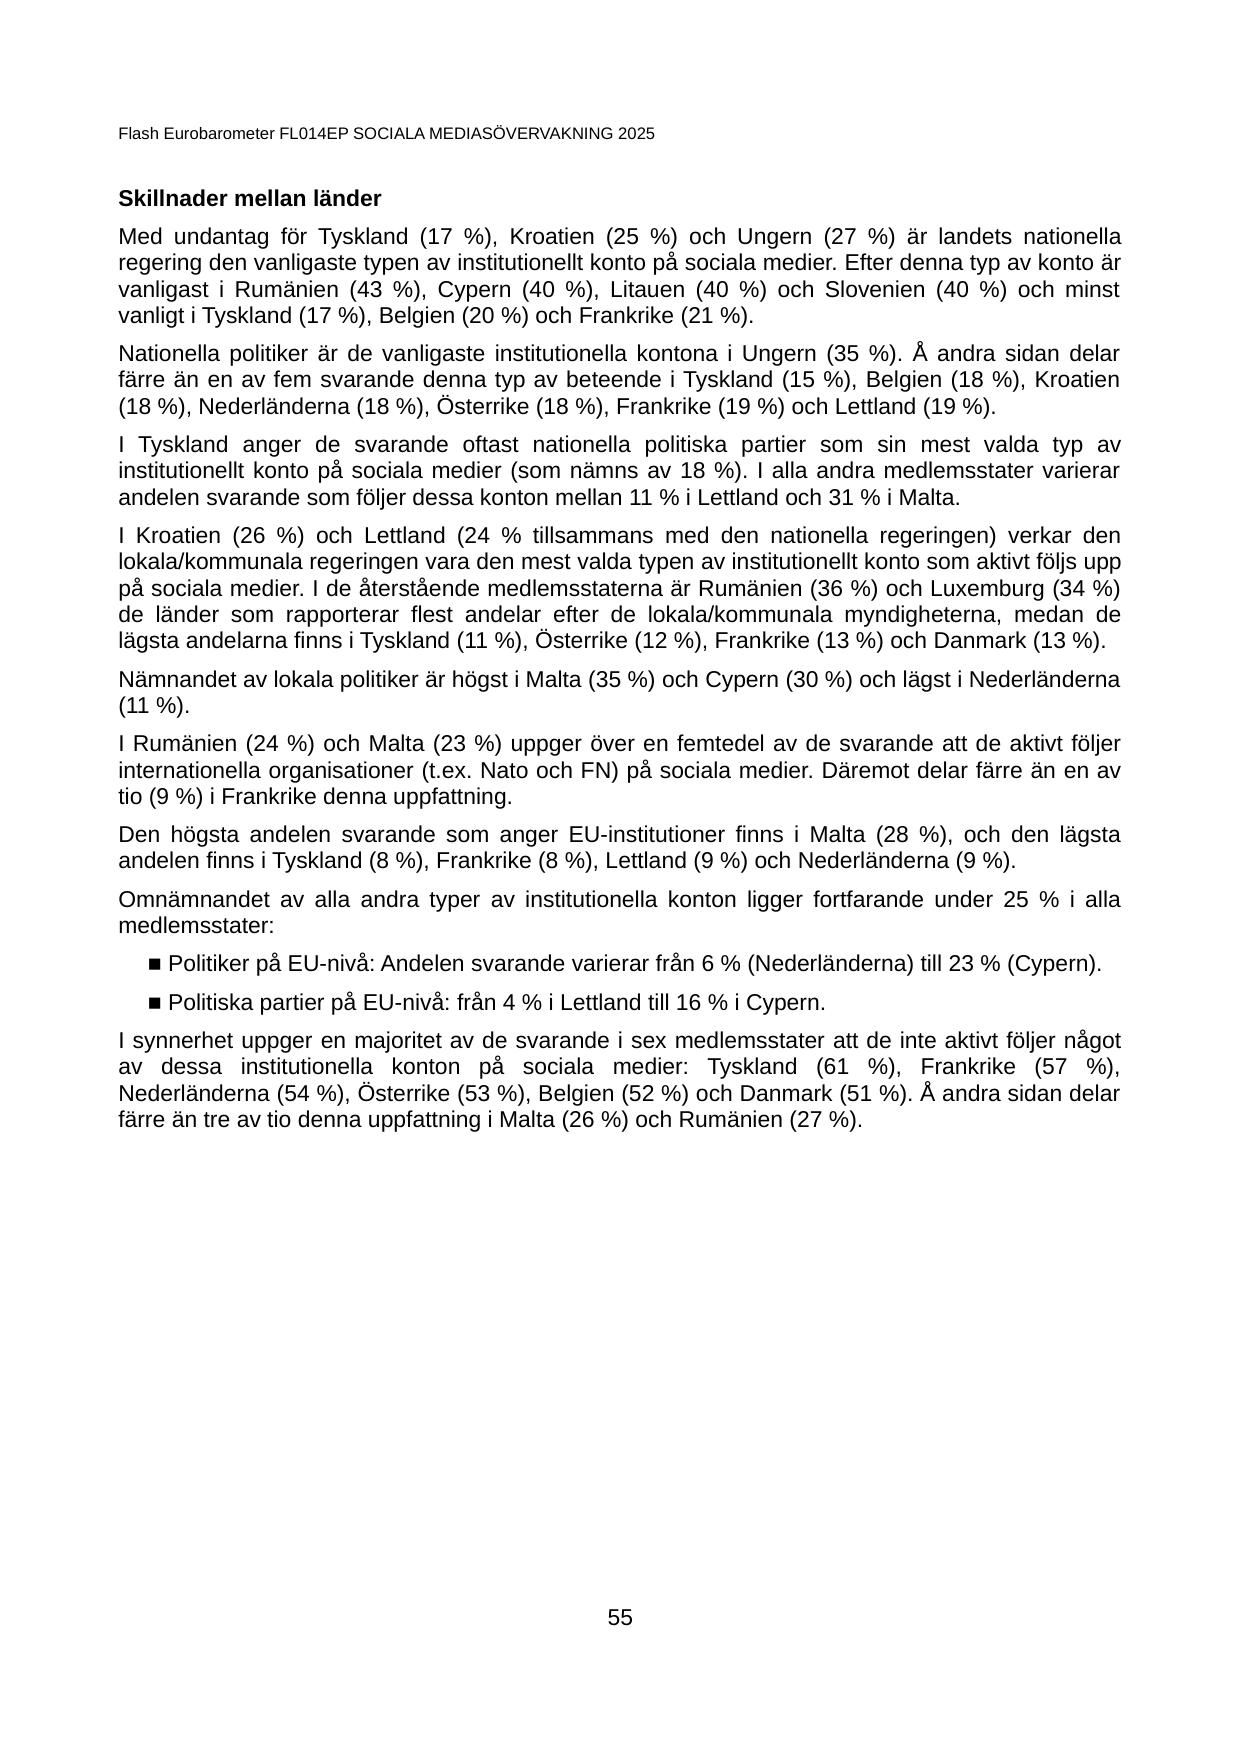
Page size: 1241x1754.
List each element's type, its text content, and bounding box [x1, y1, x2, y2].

text ■ Politiska partier på EU-nivå: från 4 % i Lettland till 16 % i Cypern. [148, 988, 1122, 1015]
text Den högsta andelen svarande som anger EU-institutioner finns i Malta (28 %), och den lägsta andelen finns i Tyskland (8 %), Frankrike (8 %), Lettland (9 %) och Nederländerna (9 %). [118, 821, 1122, 874]
text I Rumänien (24 %) och Malta (23 %) uppger över en femtedel av de svarande att de aktivt följer internationella organisationer (t.ex. Nato och FN) på sociala medier. Däremot delar färre än en av tio (9 %) i Frankrike denna uppfattning. [118, 730, 1122, 809]
text I Kroatien (26 %) och Lettland (24 % tillsammans med den nationella regeringen) verkar den lokala/kommunala regeringen vara den mest valda typen av institutionellt konto som aktivt följs upp på sociala medier. I de återstående medlemsstaterna är Rumänien (36 %) och Luxemburg (34 %) de länder som rapporterar flest andelar efter de lokala/kommunala myndigheterna, medan de lägsta andelarna finns i Tyskland (11 %), Österrike (12 %), Frankrike (13 %) och Danmark (13 %). [118, 522, 1122, 654]
text Omnämnandet av alla andra typer av institutionella konton ligger fortfarande under 25 % i alla medlemsstater: [118, 886, 1122, 938]
text I synnerhet uppger en majoritet av de svarande i sex medlemsstater att de inte aktivt följer något av dessa institutionella konton på sociala medier: Tyskland (61 %), Frankrike (57 %), Nederländerna (54 %), Österrike (53 %), Belgien (52 %) och Danmark (51 %). Å andra sidan delar färre än tre av tio denna uppfattning i Malta (26 %) och Rumänien (27 %). [118, 1027, 1122, 1132]
text Med undantag för Tyskland (17 %), Kroatien (25 %) och Ungern (27 %) är landets nationella regering den vanligaste typen av institutionellt konto på sociala medier. Efter denna typ av konto är vanligast i Rumänien (43 %), Cypern (40 %), Litauen (40 %) och Slovenien (40 %) och minst vanligt i Tyskland (17 %), Belgien (20 %) och Frankrike (21 %). [118, 223, 1122, 328]
text I Tyskland anger de svarande oftast nationella politiska partier som sin mest valda typ av institutionellt konto på sociala medier (som nämns av 18 %). I alla andra medlemsstater varierar andelen svarande som följer dessa konton mellan 11 % i Lettland och 31 % i Malta. [118, 431, 1122, 510]
text Nämnandet av lokala politiker är högst i Malta (35 %) och Cypern (30 %) och lägst i Nederländerna (11 %). [118, 666, 1122, 718]
text Nationella politiker är de vanligaste institutionella kontona i Ungern (35 %). Å andra sidan delar färre än en av fem svarande denna typ av beteende i Tyskland (15 %), Belgien (18 %), Kroatien (18 %), Nederländerna (18 %), Österrike (18 %), Frankrike (19 %) och Lettland (19 %). [118, 340, 1122, 419]
text Skillnader mellan länder [118, 184, 1122, 211]
text ■ Politiker på EU-nivå: Andelen svarande varierar från 6 % (Nederländerna) till 23 % (Cypern). [148, 950, 1122, 977]
